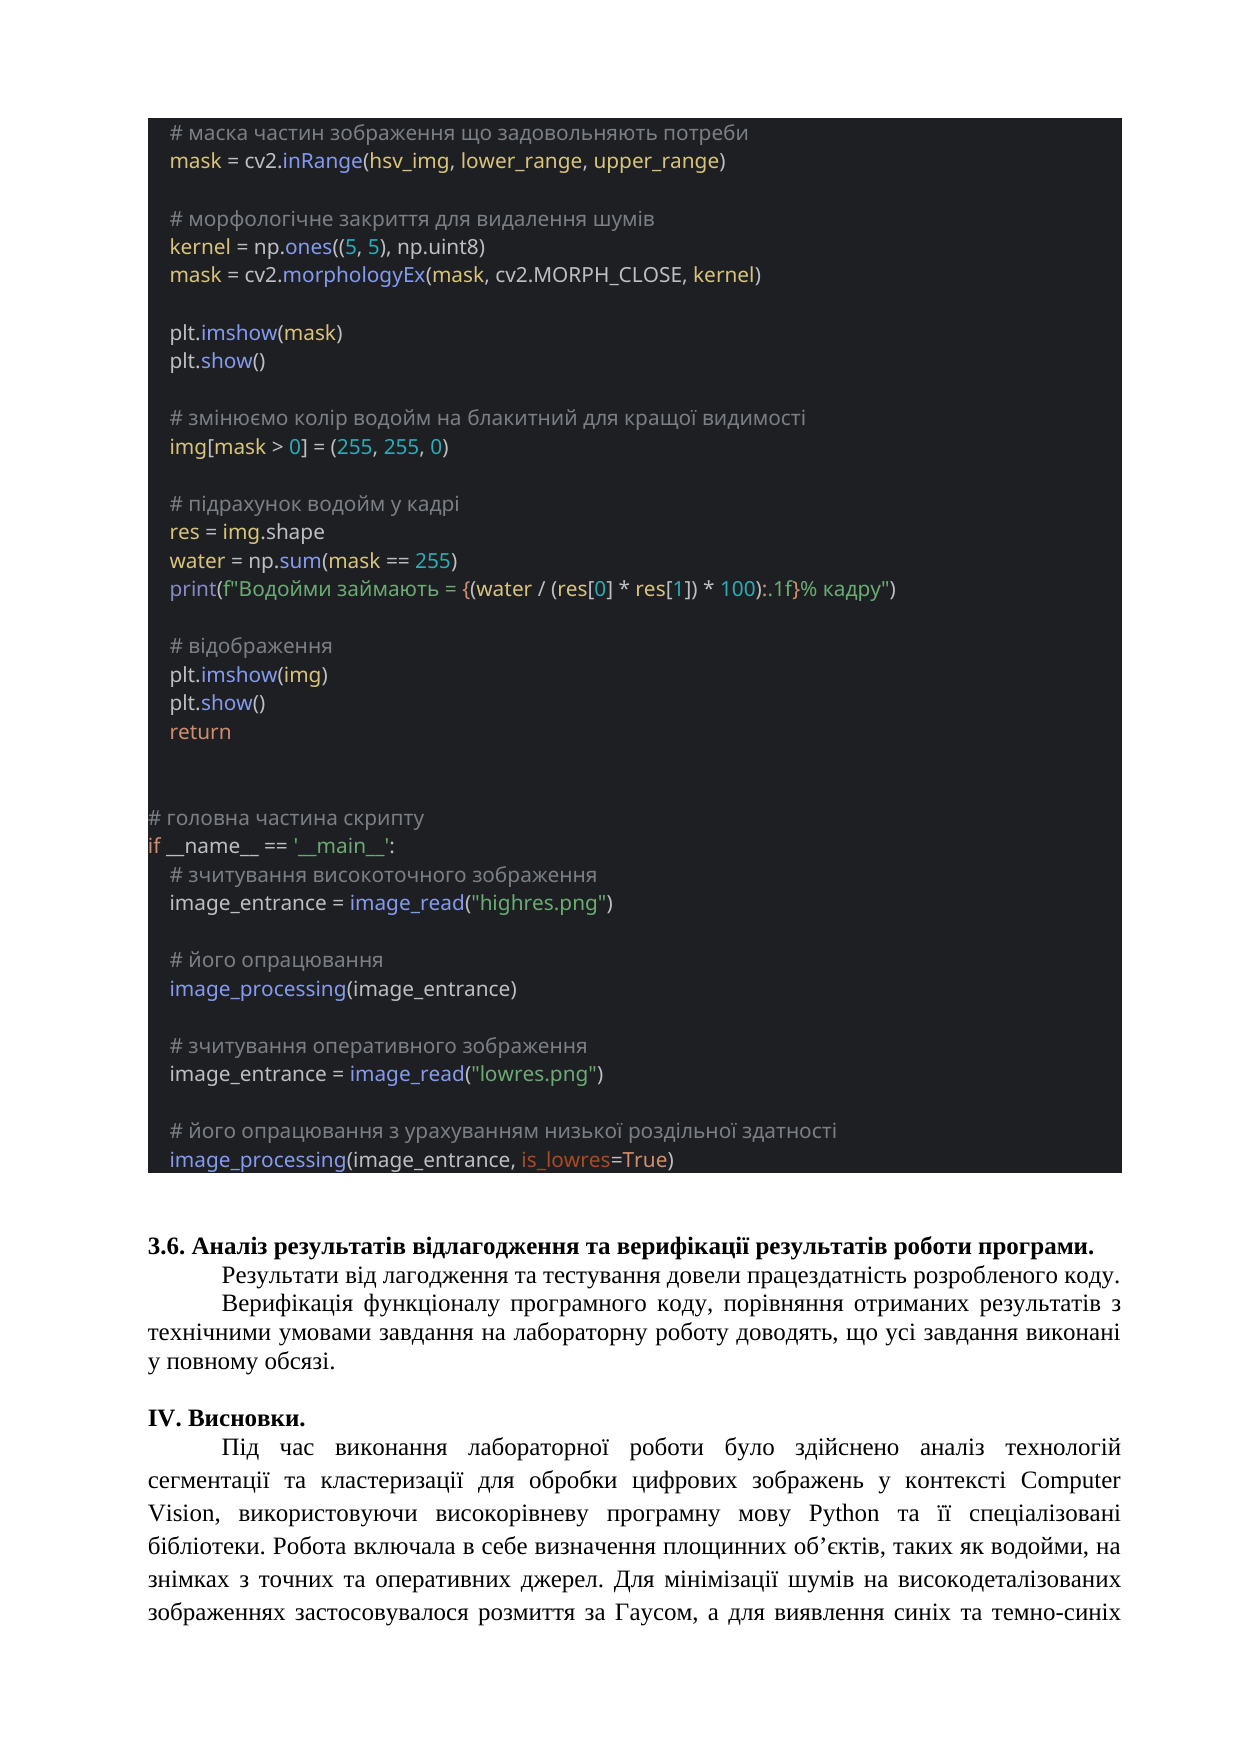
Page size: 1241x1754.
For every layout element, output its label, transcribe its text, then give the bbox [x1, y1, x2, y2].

text Верифікація функціоналу програмного коду, порівняння отриманих результатів з технічними умовами завдання на лабораторну роботу доводять, що усі завдання виконані у повному обсязі. [148, 1288, 1122, 1375]
text Результати від лагодження та тестування довели працездатність розробленого коду. [148, 1260, 1122, 1288]
text # маска частин зображення що задовольняють потреби mask = cv2.inRange(hsv_img, lower_range, upper_range) # морфологічне закриття для видалення шумів kernel = np.ones((5, 5), np.uint8) mask = cv2.morphologyEx(mask, cv2.MORPH_CLOSE, kernel) plt.imshow(mask) plt.show() # змінюємо колір водойм на блакитний для кращої видимості img[mask > 0] = (255, 255, 0) # підрахунок водойм у кадрі res = img.shape water = np.sum(mask == 255) print(f"Водойми займають = {(water / (res[0] * res[1]) * 100):.1f}% кадру") # відображення plt.imshow(img) plt.show() return # головна частина скрипту if __name__ == '__main__': # зчитування високоточного зображення image_entrance = image_read("highres.png") # його опрацювання image_processing(image_entrance) # зчитування оперативного зображення image_entrance = image_read("lowres.png") # його опрацювання з урахуванням низької роздільної здатності image_processing(image_entrance, is_lowres=True) [148, 118, 1122, 1173]
text 3.6. Аналіз результатів відлагодження та верифікації результатів роботи програми. [148, 1231, 1122, 1260]
text IV. Висновки. [148, 1403, 1122, 1432]
text Під час виконання лабораторної роботи було здійснено аналіз технологій сегментації та кластеризації для обробки цифрових зображень у контексті Computer Vision, використовуючи високорівневу програмну мову Python та її спеціалізовані бібліотеки. Робота включала в себе визначення площинних об’єктів, таких як водойми, на знімках з точних та оперативних джерел. Для мінімізації шумів на високодеталізованих зображеннях застосовувалося розмиття за Гаусом, а для виявлення синіх та темно-синіх [148, 1432, 1122, 1626]
